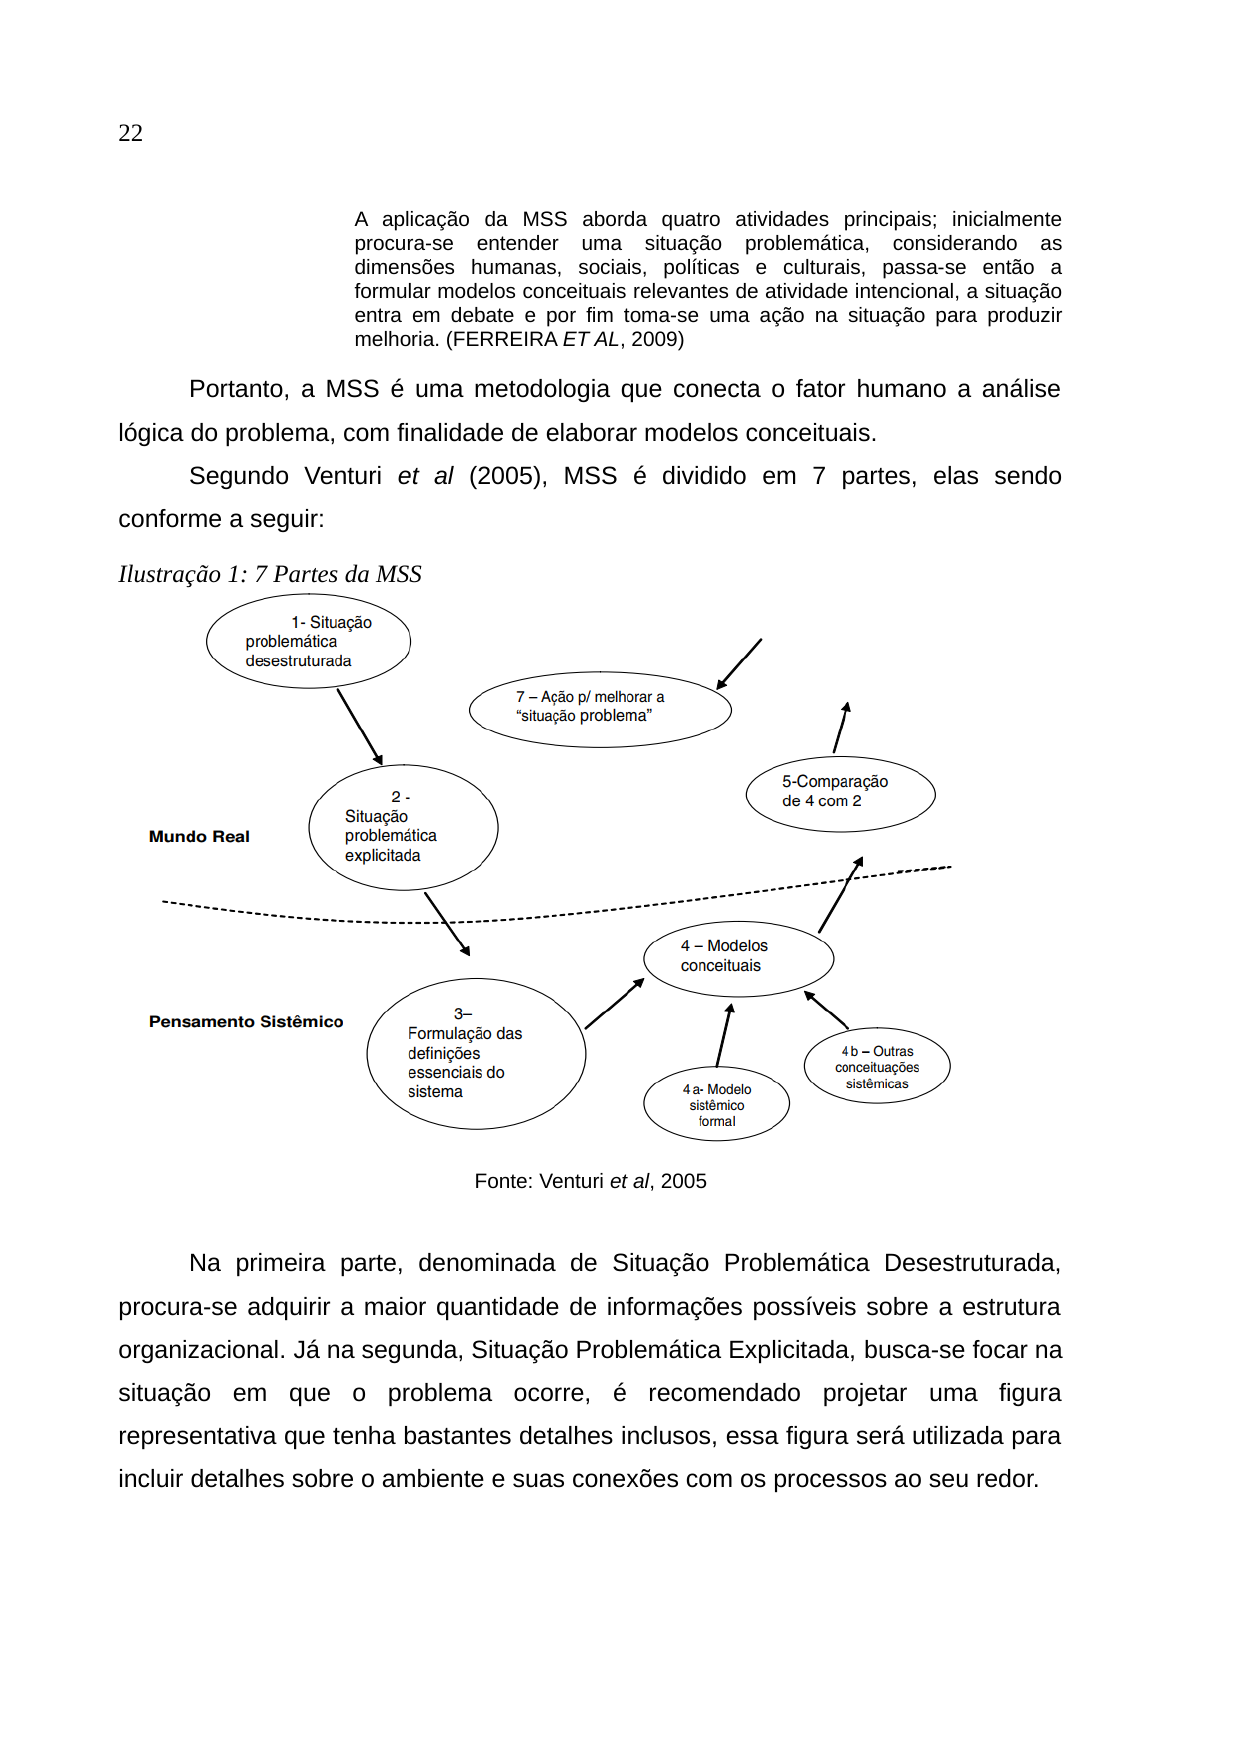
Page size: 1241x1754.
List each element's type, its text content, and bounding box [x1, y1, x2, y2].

text Portanto, a MSS é uma metodologia que conecta o fator humano a análise lógica do problema, com finalidade de elaborar modelos conceituais. [118, 374, 1063, 446]
picture [118, 588, 1063, 1153]
text Segundo Venturi et al (2005), MSS é dividido em 7 partes, elas sendo conforme a seguir: [118, 461, 1063, 532]
text Fonte: Venturi et al, 2005 [118, 1169, 1063, 1193]
text Na primeira parte, denominada de Situação Problemática Desestruturada, procura-se adquirir a maior quantidade de informações possíveis sobre a estrutura organizacional. Já na segunda, Situação Problemática Explicitada, busca-se focar na situação em que o problema ocorre, é recomendado projetar uma figura representativa que tenha bastantes detalhes inclusos, essa figura será utilizada para incluir detalhes sobre o ambiente e suas conexões com os processos ao seu redor. [118, 1248, 1063, 1493]
text Ilustração 1: 7 Partes da MSS [118, 559, 1063, 588]
text A aplicação da MSS aborda quatro atividades principais; inicialmente procura-se entender uma situação problemática, considerando as dimensões humanas, sociais, políticas e culturais, passa-se então a formular modelos conceituais relevantes de atividade intencional, a situação entra em debate e por fim toma-se uma ação na situação para produzir melhoria. (FERREIRA ET AL, 2009) [354, 207, 1063, 350]
